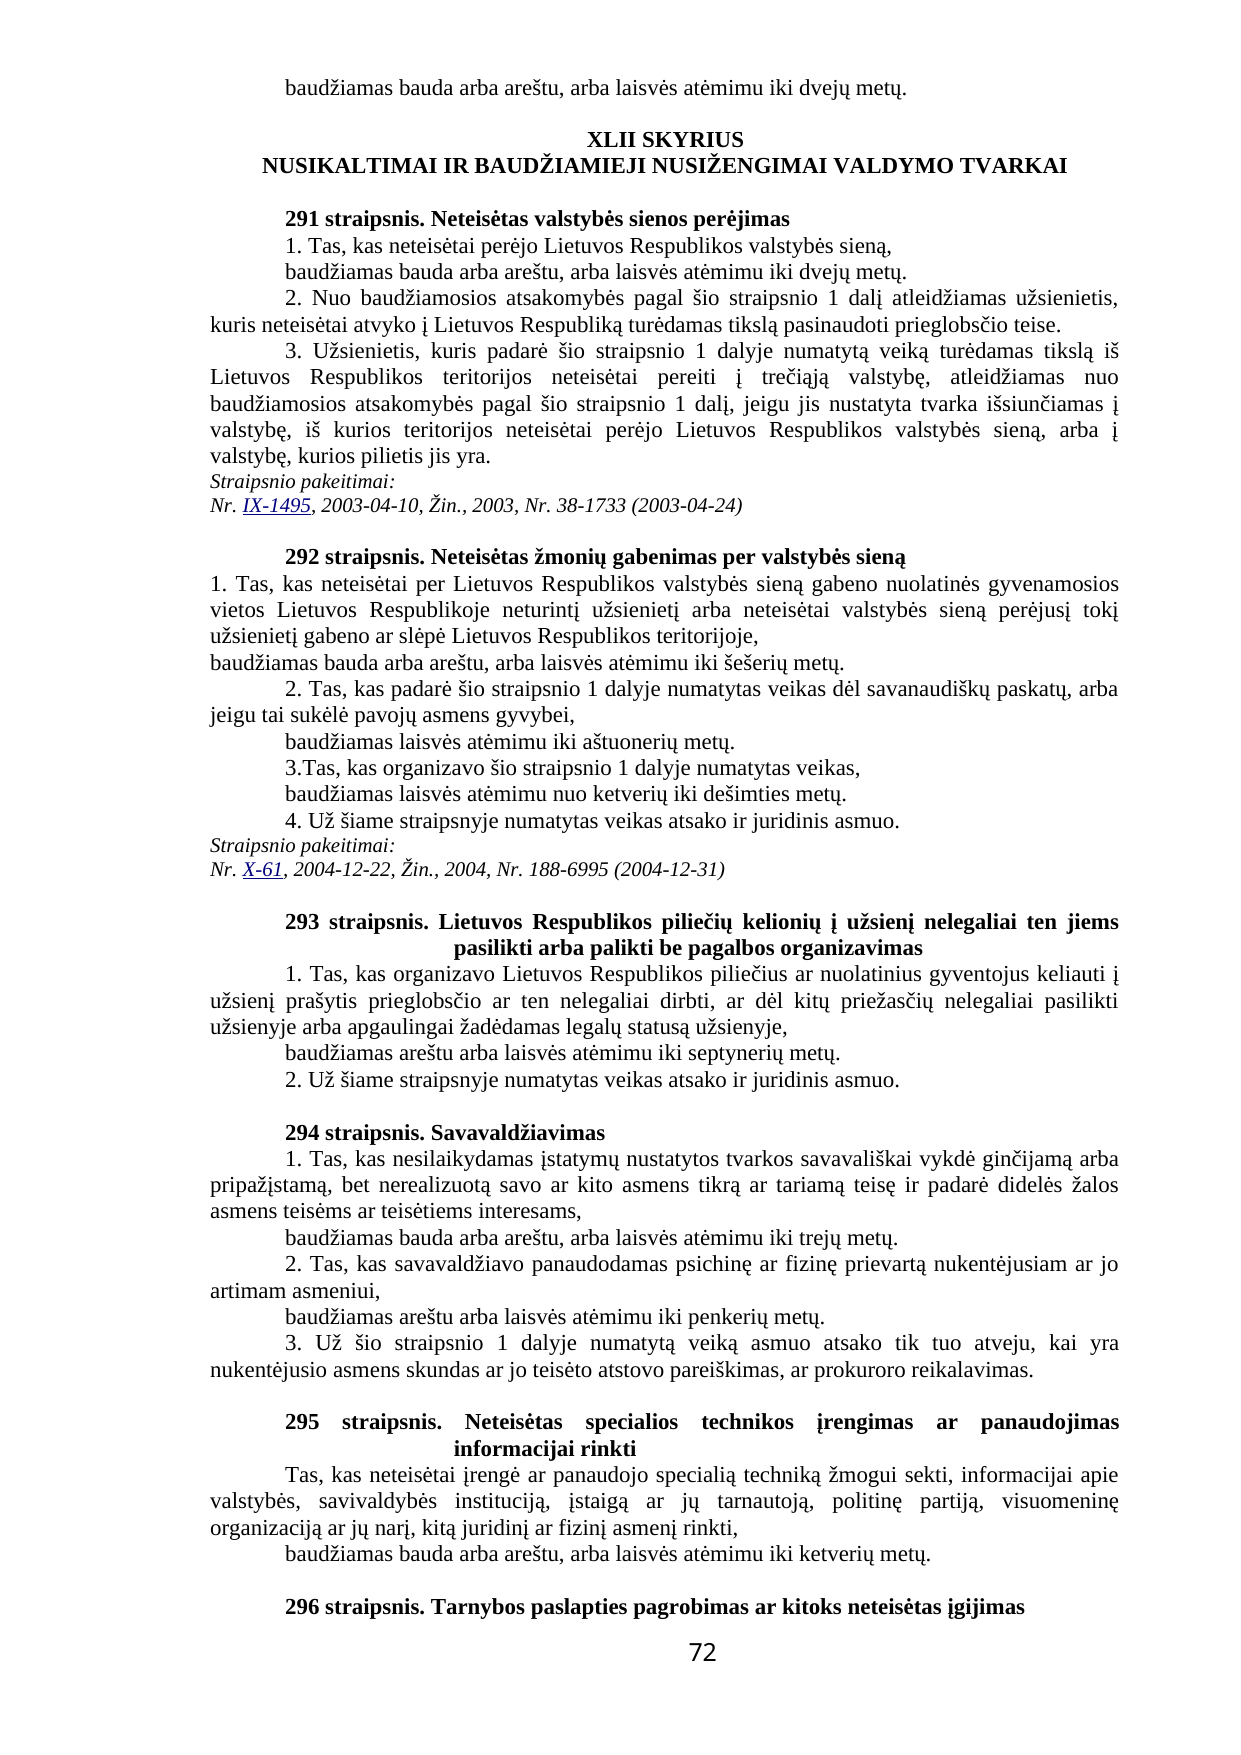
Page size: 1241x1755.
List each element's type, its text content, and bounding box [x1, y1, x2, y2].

text baudžiamas bauda arba areštu, arba laisvės atėmimu iki trejų metų. [210, 1224, 1120, 1250]
subtitle XLII SKYRIUS [210, 126, 1120, 153]
text 294 straipsnis. Savavaldžiavimas [210, 1118, 1120, 1145]
text 292 straipsnis. Neteisėtas žmonių gabenimas per valstybės sieną [210, 543, 1120, 570]
text NUSIKALTIMAI IR BAUDŽIAMIEJI NUSIŽENGIMAI VALDYMO TVARKAI [210, 153, 1120, 179]
text 1. Tas, kas neteisėtai per Lietuvos Respublikos valstybės sieną gabeno nuolatinės gyvenamosios vietos Lietuvos Respublikoje neturintį užsienietį arba neteisėtai valstybės sieną perėjusį tokį užsienietį gabeno ar slėpė Lietuvos Respublikos teritorijoje, [210, 570, 1120, 649]
text baudžiamas areštu arba laisvės atėmimu iki penkerių metų. [210, 1303, 1120, 1329]
text Straipsnio pakeitimai: [210, 833, 1120, 857]
text 3. Užsienietis, kuris padarė šio straipsnio 1 dalyje numatytą veiką turėdamas tikslą iš Lietuvos Respublikos teritorijos neteisėtai pereiti į trečiąją valstybę, atleidžiamas nuo baudžiamosios atsakomybės pagal šio straipsnio 1 dalį, jeigu jis nustatyta tvarka išsiunčiamas į valstybę, iš kurios teritorijos neteisėtai perėjo Lietuvos Respublikos valstybės sieną, arba į valstybę, kurios pilietis jis yra. [210, 337, 1120, 469]
text 4. Už šiame straipsnyje numatytas veikas atsako ir juridinis asmuo. [210, 807, 1120, 833]
text baudžiamas bauda arba areštu, arba laisvės atėmimu iki dvejų metų. [210, 73, 1120, 100]
text 3. Už šio straipsnio 1 dalyje numatytą veiką asmuo atsako tik tuo atveju, kai yra nukentėjusio asmens skundas ar jo teisėto atstovo pareiškimas, ar prokuroro reikalavimas. [210, 1329, 1120, 1382]
text Nr. X-61, 2004-12-22, Žin., 2004, Nr. 188-6995 (2004-12-31) [210, 857, 1120, 881]
text 1. Tas, kas organizavo Lietuvos Respublikos piliečius ar nuolatinius gyventojus keliauti į užsienį prašytis prieglobsčio ar ten nelegaliai dirbti, ar dėl kitų priežasčių nelegaliai pasilikti užsienyje arba apgaulingai žadėdamas legalų statusą užsienyje, [210, 960, 1120, 1039]
text 2. Už šiame straipsnyje numatytas veikas atsako ir juridinis asmuo. [210, 1066, 1120, 1092]
text 291 straipsnis. Neteisėtas valstybės sienos perėjimas [210, 205, 1120, 232]
text baudžiamas laisvės atėmimu iki aštuonerių metų. [210, 728, 1120, 754]
text 2. Nuo baudžiamosios atsakomybės pagal šio straipsnio 1 dalį atleidžiamas užsienietis, kuris neteisėtai atvyko į Lietuvos Respubliką turėdamas tikslą pasinaudoti prieglobsčio teise. [210, 284, 1120, 337]
text 2. Tas, kas savavaldžiavo panaudodamas psichinę ar fizinę prievartą nukentėjusiam ar jo artimam asmeniui, [210, 1250, 1120, 1303]
text 295 straipsnis. Neteisėtas specialios technikos įrengimas ar panaudojimas informacijai rinkti [285, 1408, 1120, 1461]
text Straipsnio pakeitimai: [210, 469, 1120, 493]
text baudžiamas bauda arba areštu, arba laisvės atėmimu iki dvejų metų. [210, 258, 1120, 284]
text baudžiamas bauda arba areštu, arba laisvės atėmimu iki šešerių metų. [210, 649, 1120, 675]
text 3.Tas, kas organizavo šio straipsnio 1 dalyje numatytas veikas, [210, 754, 1120, 781]
text baudžiamas areštu arba laisvės atėmimu iki septynerių metų. [210, 1039, 1120, 1066]
text 1. Tas, kas neteisėtai perėjo Lietuvos Respublikos valstybės sieną, [210, 232, 1120, 258]
text Tas, kas neteisėtai įrengė ar panaudojo specialią techniką žmogui sekti, informacijai apie valstybės, savivaldybės instituciją, įstaigą ar jų tarnautoją, politinę partiją, visuomeninę organizaciją ar jų narį, kitą juridinį ar fizinį asmenį rinkti, [210, 1461, 1120, 1540]
text 1. Tas, kas nesilaikydamas įstatymų nustatytos tvarkos savavališkai vykdė ginčijamą arba pripažįstamą, bet nerealizuotą savo ar kito asmens tikrą ar tariamą teisę ir padarė didelės žalos asmens teisėms ar teisėtiems interesams, [210, 1145, 1120, 1224]
text baudžiamas bauda arba areštu, arba laisvės atėmimu iki ketverių metų. [210, 1540, 1120, 1567]
text Nr. IX-1495, 2003-04-10, Žin., 2003, Nr. 38-1733 (2003-04-24) [210, 493, 1120, 517]
text 293 straipsnis. Lietuvos Respublikos piliečių kelionių į užsienį nelegaliai ten jiems pasilikti arba palikti be pagalbos organizavimas [285, 908, 1120, 960]
text 2. Tas, kas padarė šio straipsnio 1 dalyje numatytas veikas dėl savanaudiškų paskatų, arba jeigu tai sukėlė pavojų asmens gyvybei, [210, 675, 1120, 728]
text 296 straipsnis. Tarnybos paslapties pagrobimas ar kitoks neteisėtas įgijimas [285, 1593, 1120, 1619]
text baudžiamas laisvės atėmimu nuo ketverių iki dešimties metų. [210, 781, 1120, 807]
